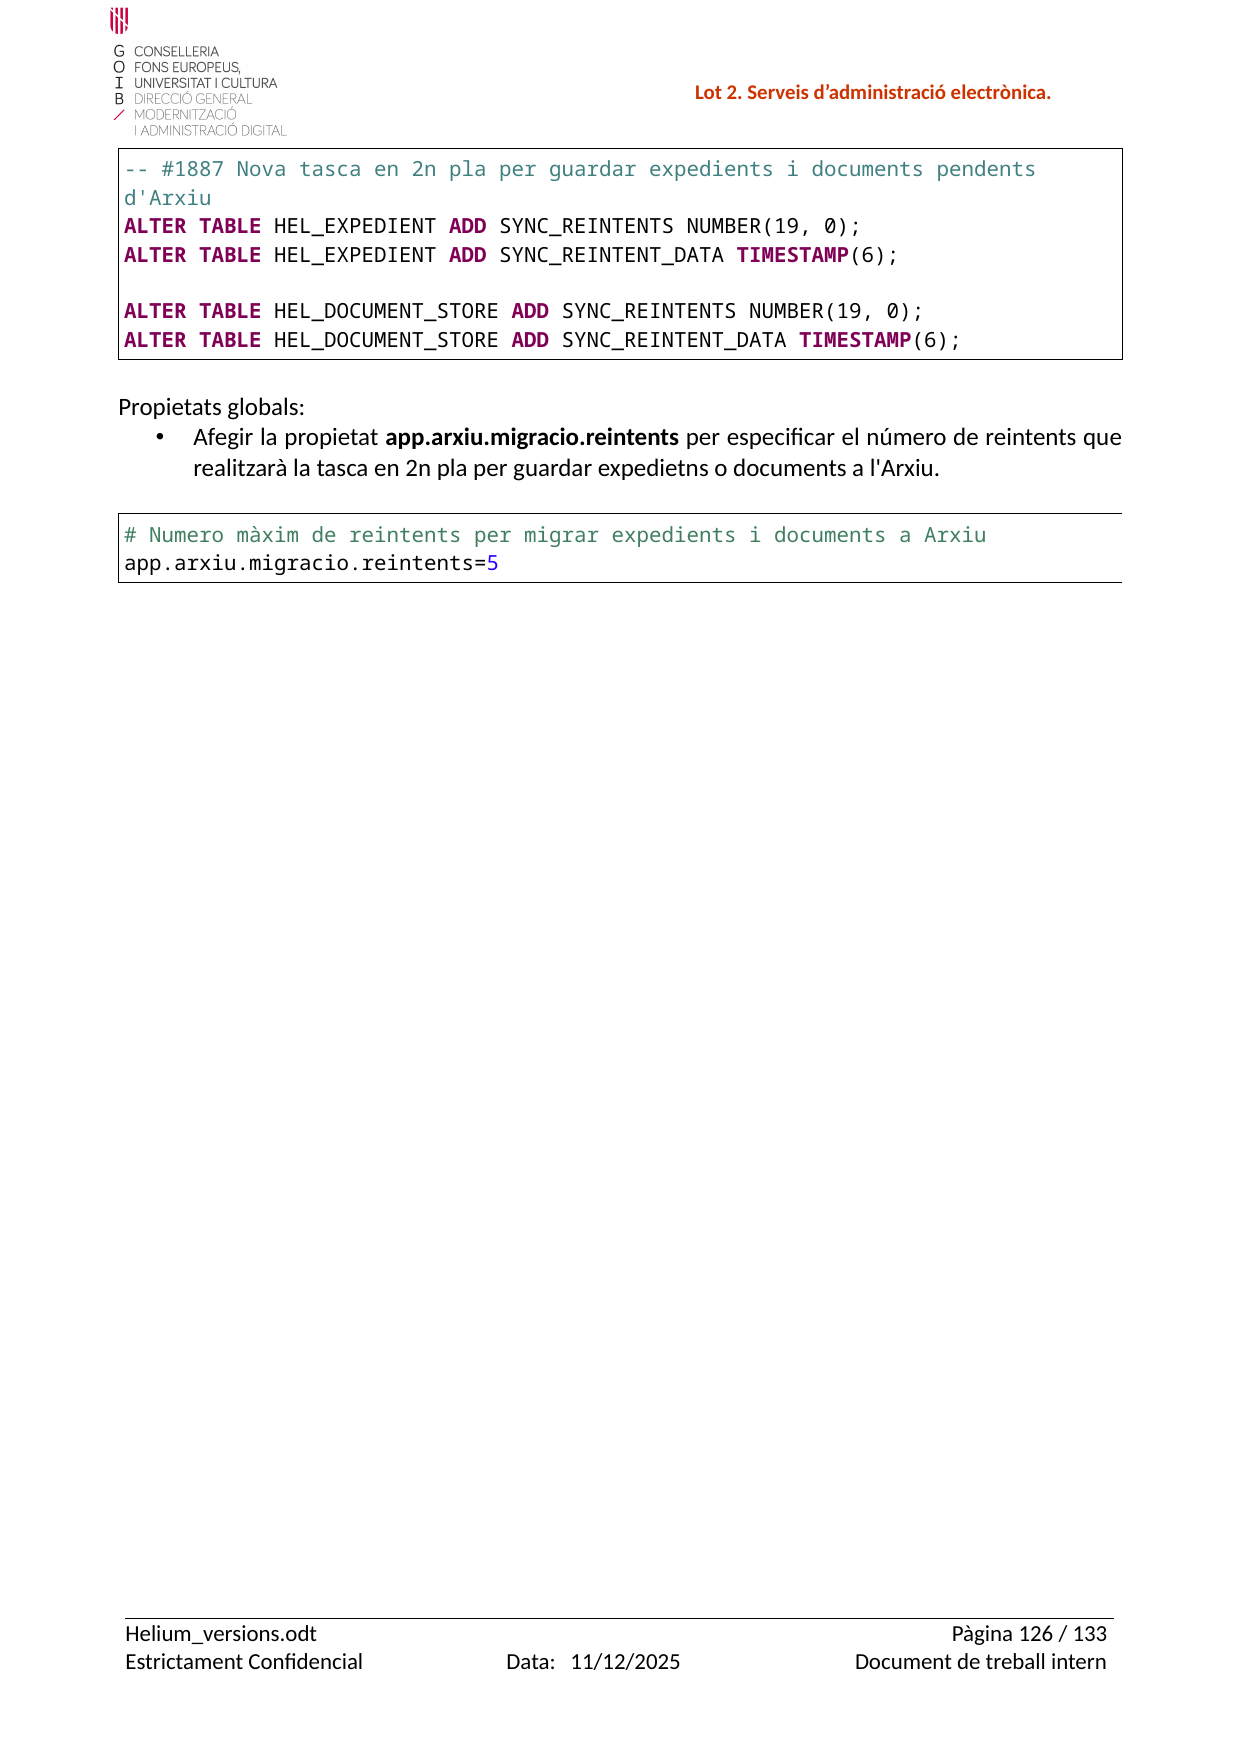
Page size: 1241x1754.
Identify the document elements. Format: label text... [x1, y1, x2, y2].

list Afegir la propietat app.arxiu.migracio.reintents per especificar el número de reintents que realitzarà la tasca en 2n pla per guardar expedietns o documents a l'Arxiu. [156, 421, 1122, 482]
picture [100, 0, 297, 144]
table_header # Numero màxim de reintents per migrar expedients i documents a Arxiu app.arxiu.migracio.reintents=5 [119, 514, 1122, 582]
text Propietats globals: [118, 391, 1122, 421]
table_header -- #1887 Nova tasca en 2n pla per guardar expedients i documents pendents d'Arxiu ALTER TABLE HEL_EXPEDIENT ADD SYNC_REINTENTS NUMBER(19, 0); ALTER TABLE HEL_EXPEDIENT ADD SYNC_REINTENT_DATA TIMESTAMP(6); ALTER TABLE HEL_DOCUMENT_STORE ADD SYNC_REINTENTS NUMBER(19, 0); ALTER TABLE HEL_DOCUMENT_STORE ADD SYNC_REINTENT_DATA TIMESTAMP(6); [119, 149, 1122, 359]
